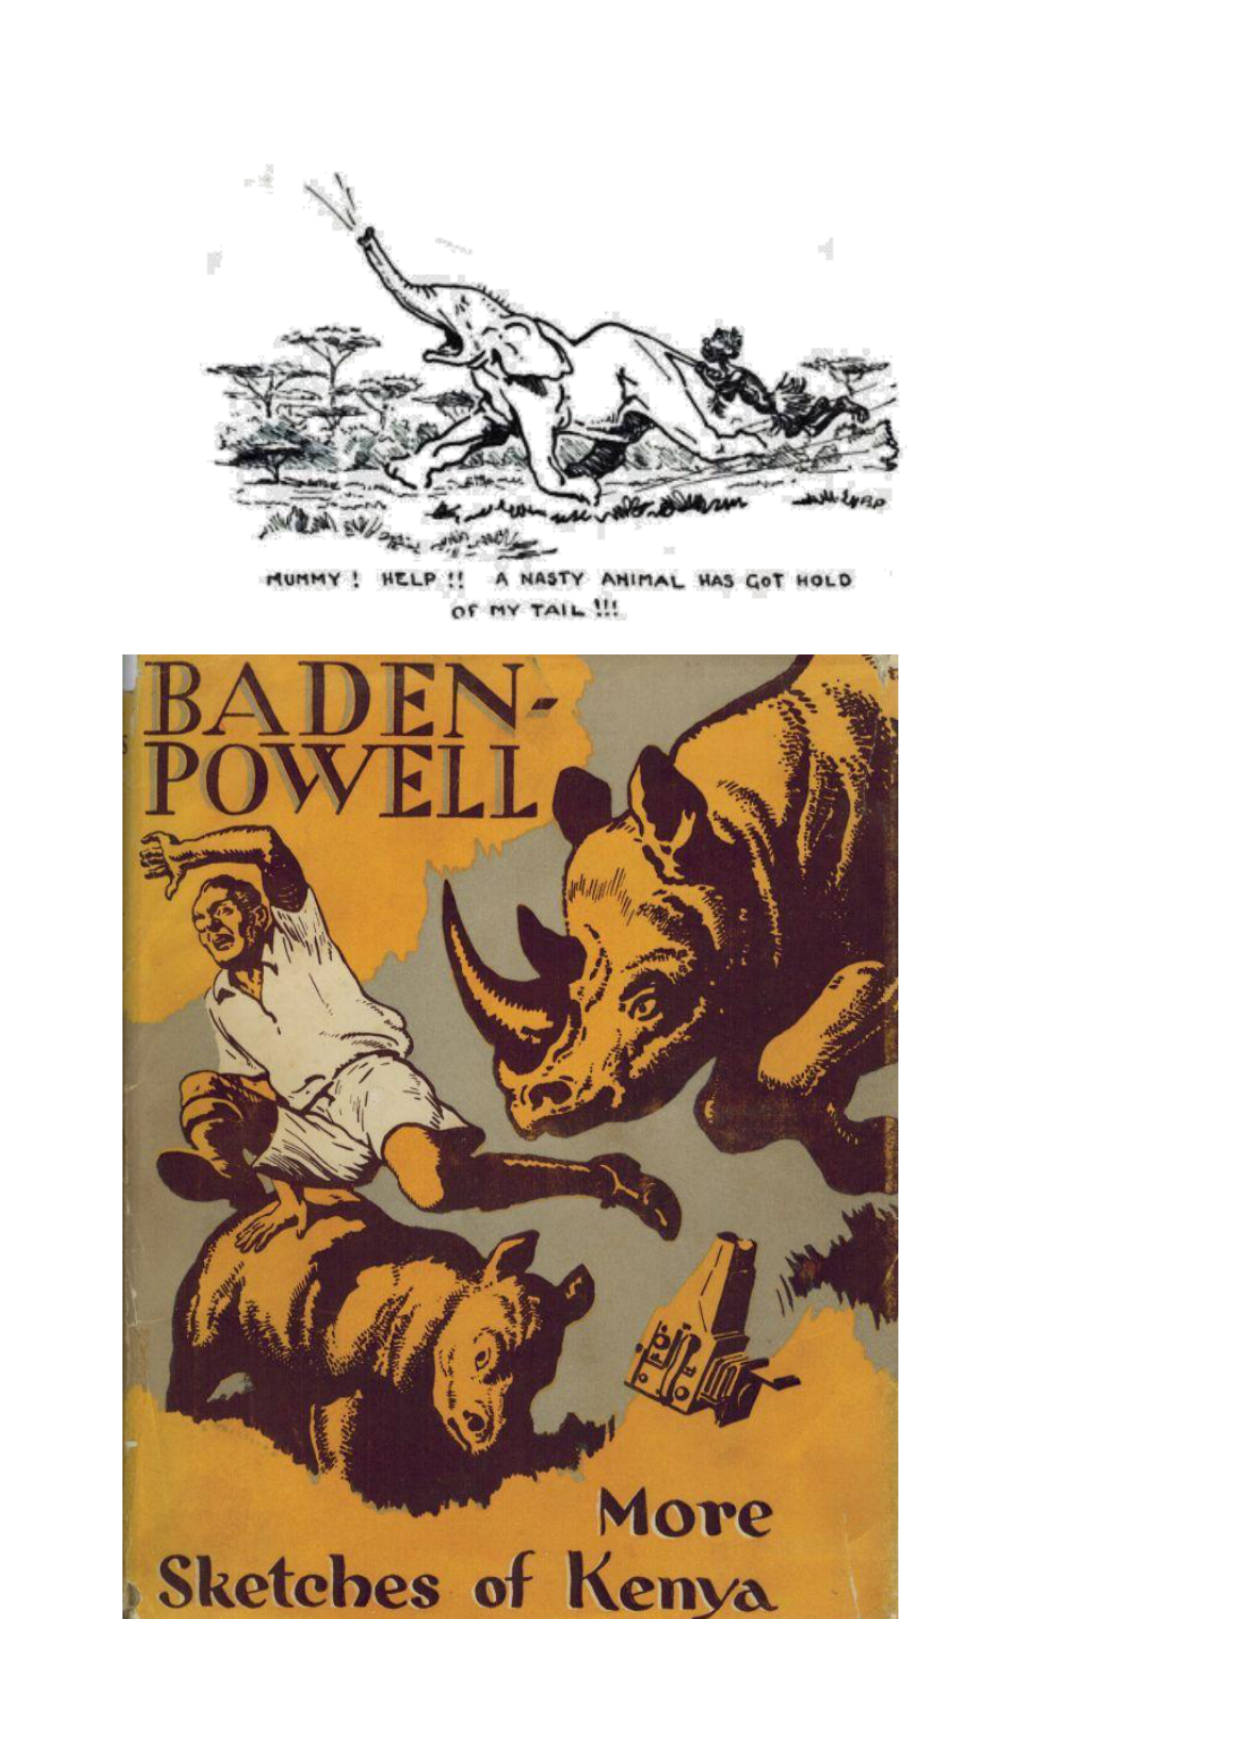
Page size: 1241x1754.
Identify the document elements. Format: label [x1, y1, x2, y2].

picture [118, 118, 1123, 1619]
